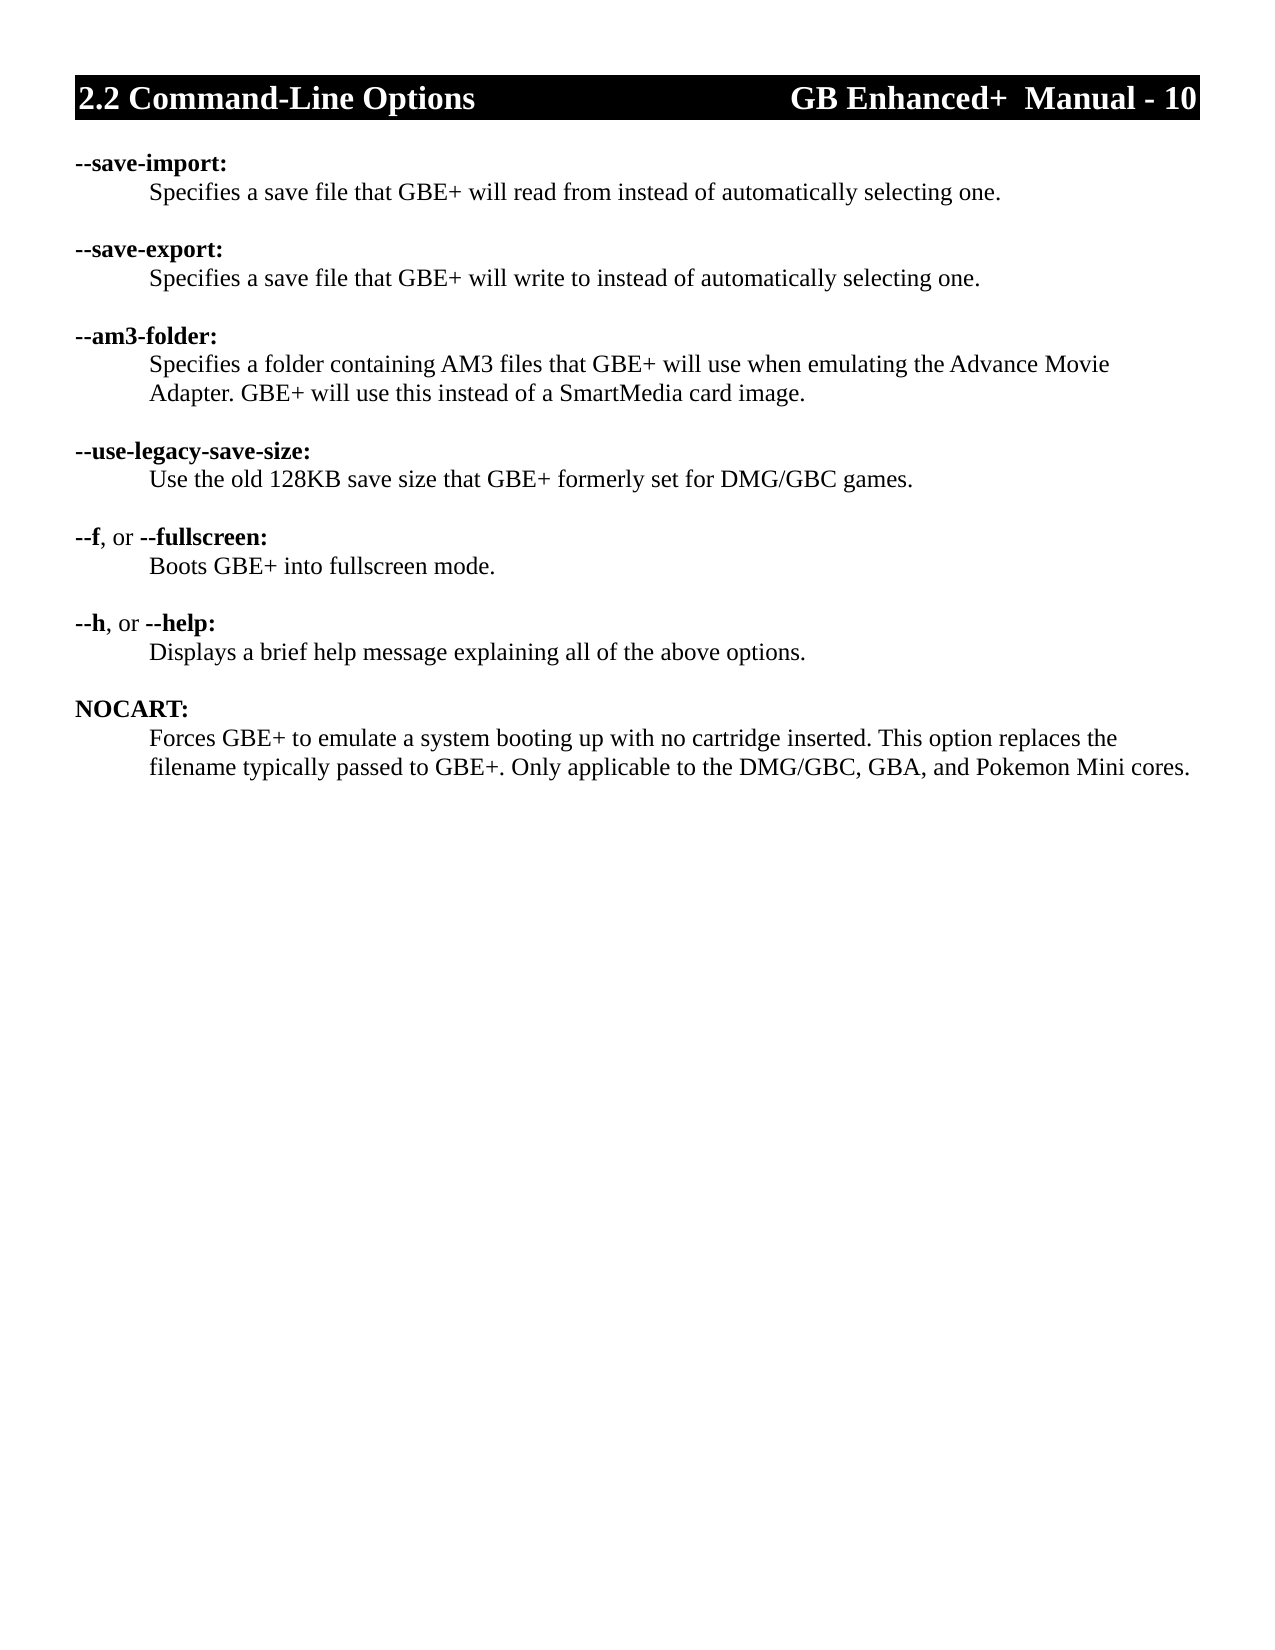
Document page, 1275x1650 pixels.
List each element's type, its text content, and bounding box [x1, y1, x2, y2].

text --f, or --fullscreen: [75, 522, 1200, 551]
text --use-legacy-save-size: [75, 436, 1200, 464]
text Specifies a save file that GBE+ will read from instead of automatically selecting one. [75, 177, 1200, 206]
text --h, or --help: [75, 608, 1200, 637]
text NOCART: [75, 694, 1200, 723]
text Use the old 128KB save size that GBE+ formerly set for DMG/GBC games. [75, 464, 1200, 493]
text Boots GBE+ into fullscreen mode. [75, 551, 1200, 579]
text Specifies a save file that GBE+ will write to instead of automatically selecting one. [75, 263, 1200, 292]
text Specifies a folder containing AM3 files that GBE+ will use when emulating the Advance Movie Adapter. GBE+ will use this instead of a SmartMedia card image. [75, 349, 1200, 407]
text --save-import: [75, 148, 1200, 177]
text --save-export: [75, 234, 1200, 263]
text Displays a brief help message explaining all of the above options. [75, 637, 1200, 666]
text 2.2 Command-Line Options GB Enhanced+ Manual - 10 [75, 75, 1200, 119]
text Forces GBE+ to emulate a system booting up with no cartridge inserted. This option replaces the filename typically passed to GBE+. Only applicable to the DMG/GBC, GBA, and Pokemon Mini cores. [75, 723, 1200, 781]
text --am3-folder: [75, 321, 1200, 349]
